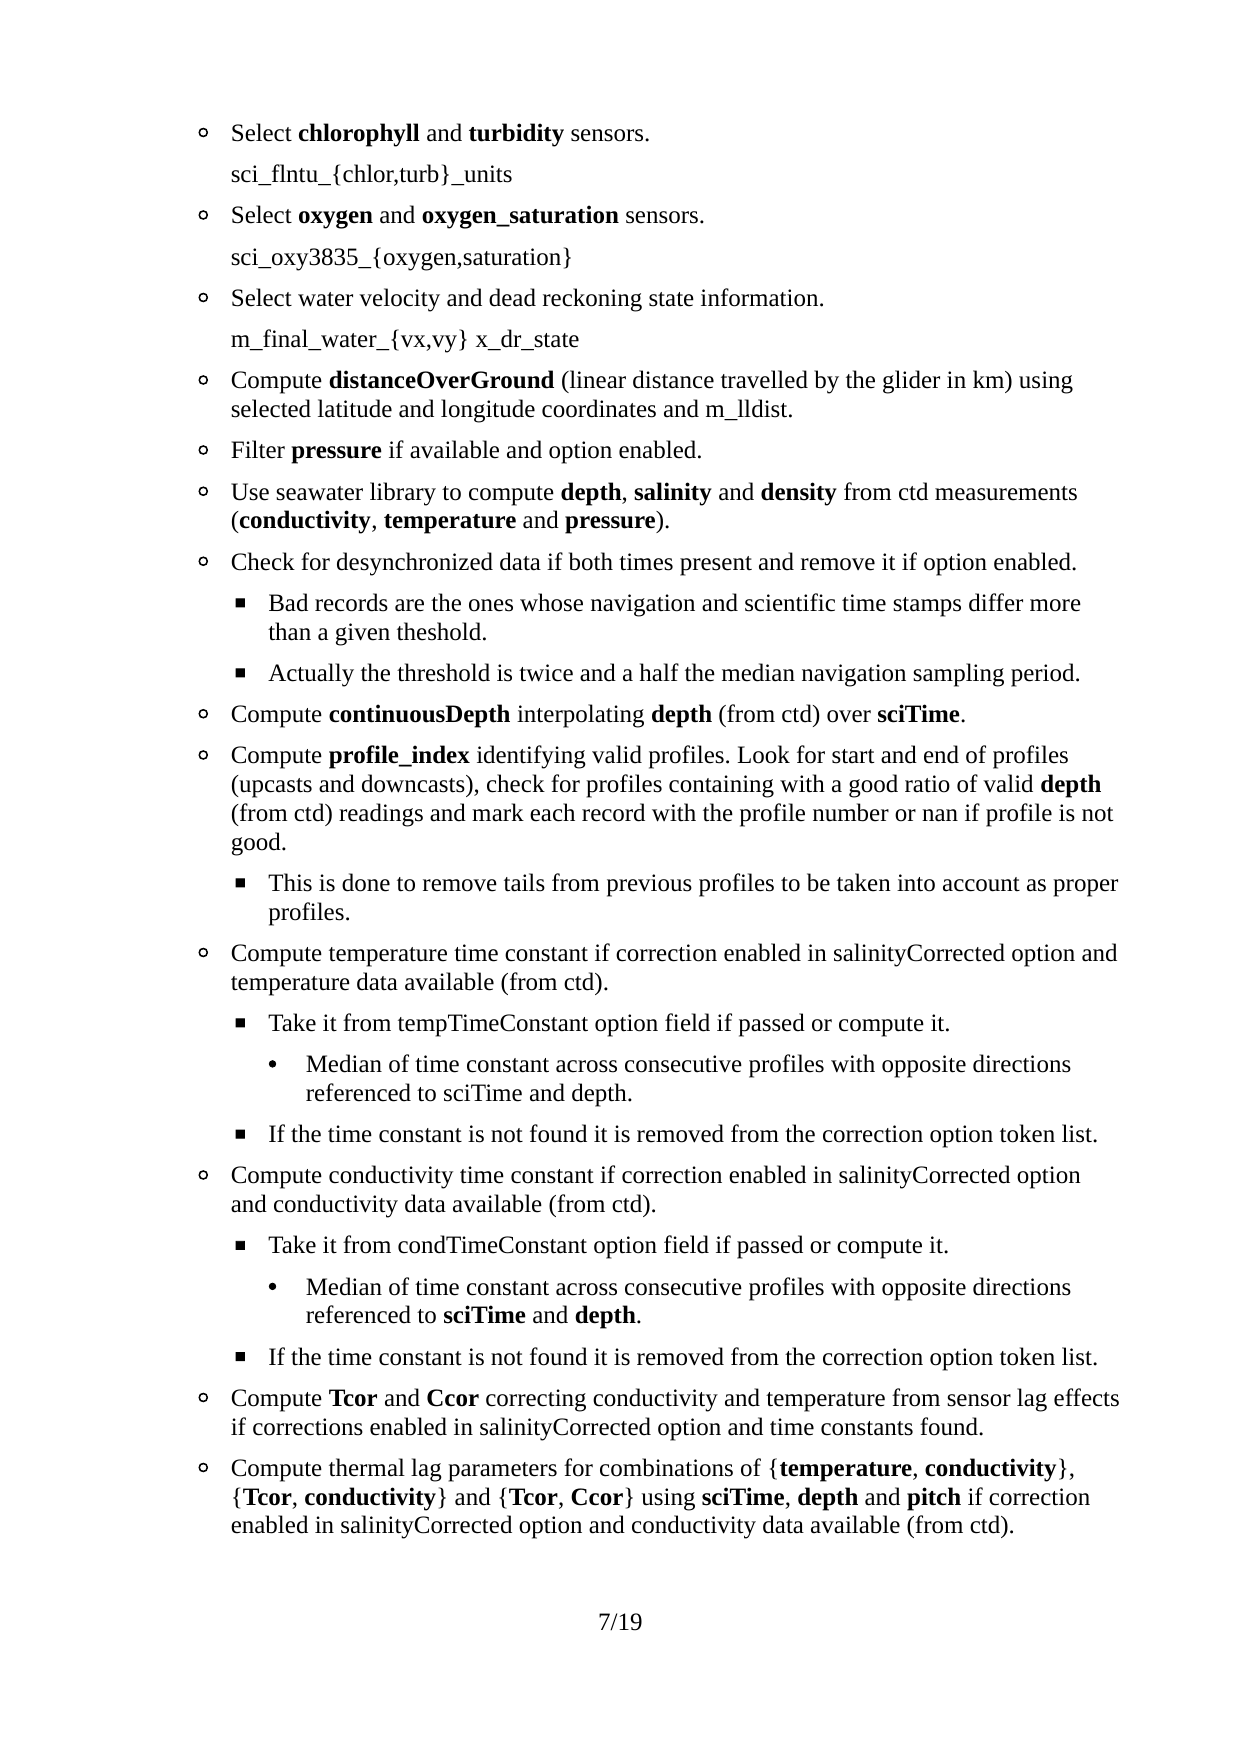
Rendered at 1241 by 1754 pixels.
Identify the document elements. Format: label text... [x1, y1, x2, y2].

list Bad records are the ones whose navigation and scientific time stamps differ more than a given theshold. [231, 588, 1122, 646]
list Select water velocity and dead reckoning state information. [193, 283, 1122, 312]
list Select chlorophyll and turbidity sensors. [193, 118, 1122, 147]
list Compute continuousDepth interpolating depth (from ctd) over sciTime. [193, 699, 1122, 728]
list Compute temperature time constant if correction enabled in salinityCorrected option and temperature data available (from ctd). [193, 938, 1122, 996]
list Compute thermal lag parameters for combinations of {temperature, conductivity}, {Tcor, conductivity} and {Tcor, Ccor} using sciTime, depth and pitch if correction enabled in salinityCorrected option and conductivity data available (from ctd). [193, 1453, 1122, 1539]
list Actually the threshold is twice and a half the median navigation sampling period. [231, 658, 1122, 687]
list Compute Tcor and Ccor correcting conductivity and temperature from sensor lag effects if corrections enabled in salinityCorrected option and time constants found. [193, 1383, 1122, 1441]
list Select oxygen and oxygen_saturation sensors. [193, 201, 1122, 229]
list Use seawater library to compute depth, salinity and density from ctd measurements (conductivity, temperature and pressure). [193, 477, 1122, 534]
list Median of time constant across consecutive profiles with opposite directions referenced to sciTime and depth. [268, 1272, 1122, 1329]
list Take it from tempTimeConstant option field if passed or compute it. [231, 1008, 1122, 1037]
list Check for desynchronized data if both times present and remove it if option enabled. [193, 547, 1122, 576]
list Take it from condTimeConstant option field if passed or compute it. [231, 1231, 1122, 1259]
list Compute profile_index identifying valid profiles. Look for start and end of profiles (upcasts and downcasts), check for profiles containing with a good ratio of valid depth (from ctd) readings and mark each record with the profile number or nan if profile is not good. [193, 741, 1122, 856]
list Compute conductivity time constant if correction enabled in salinityCorrected option and conductivity data available (from ctd). [193, 1161, 1122, 1218]
list This is done to remove tails from previous profiles to be taken into account as proper profiles. [231, 868, 1122, 926]
list sci_oxy3835_{oxygen,saturation} [193, 242, 1122, 271]
list Median of time constant across consecutive profiles with opposite directions referenced to sciTime and depth. [268, 1049, 1122, 1107]
list If the time constant is not found it is removed from the correction option token list. [231, 1342, 1122, 1371]
list m_final_water_{vx,vy} x_dr_state [193, 324, 1122, 353]
list sci_flntu_{chlor,turb}_units [193, 159, 1122, 188]
list Compute distanceOverGround (linear distance travelled by the glider in km) using selected latitude and longitude coordinates and m_lldist. [193, 366, 1122, 423]
list Filter pressure if available and option enabled. [193, 436, 1122, 464]
list If the time constant is not found it is removed from the correction option token list. [231, 1119, 1122, 1148]
